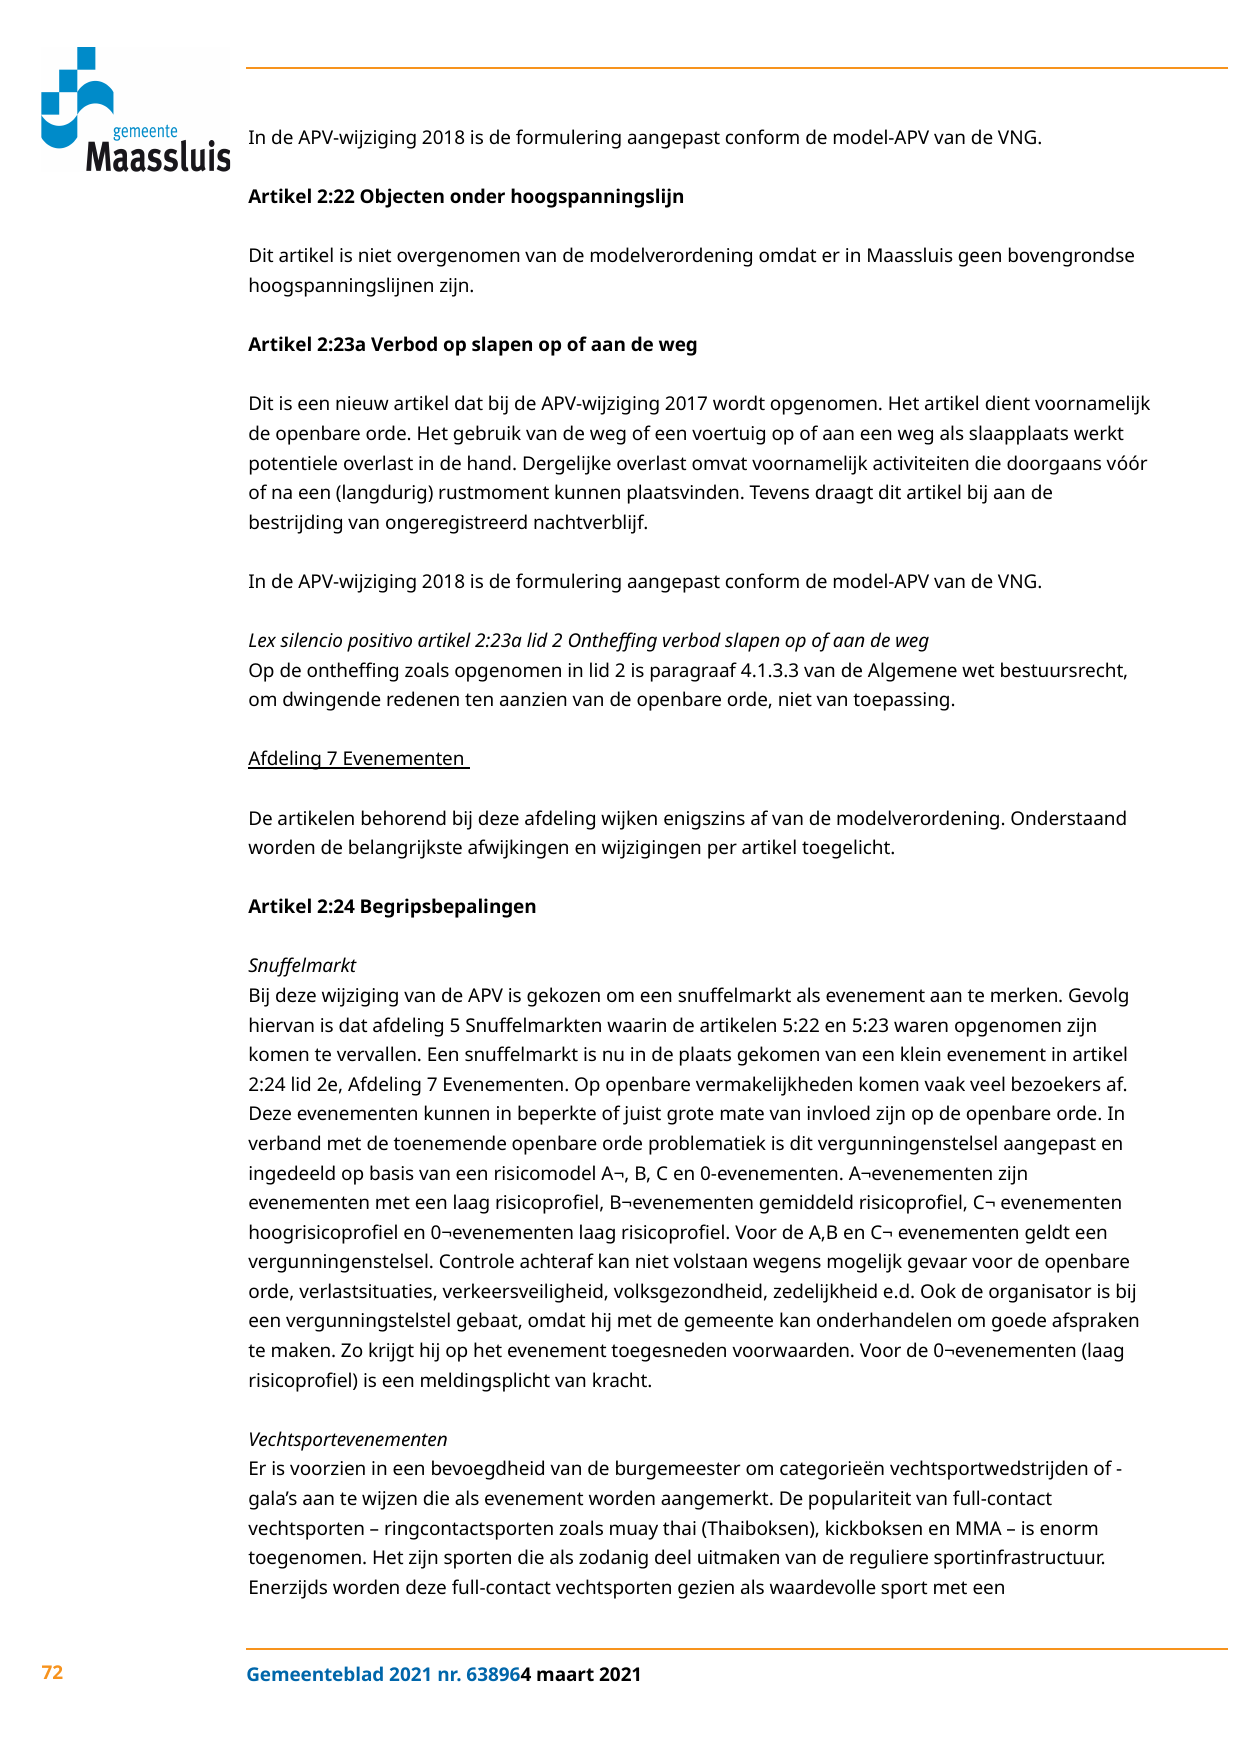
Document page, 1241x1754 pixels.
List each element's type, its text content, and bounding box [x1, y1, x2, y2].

text In de APV-wijziging 2018 is de formulering aangepast conform de model-APV van de VNG. [248, 568, 1152, 594]
text De artikelen behorend bij deze afdeling wijken enigszins af van de modelverordening. Onderstaand worden de belangrijkste afwijkingen en wijzigingen per artikel toegelicht. [248, 805, 1152, 860]
picture [41, 47, 231, 172]
text Artikel 2:24 Begripsbepalingen [248, 893, 1152, 919]
text Op de ontheffing zoals opgenomen in lid 2 is paragraaf 4.1.3.3 van de Algemene wet bestuursrecht, om dwingende redenen ten aanzien van de openbare orde, niet van toepassing. [248, 657, 1152, 712]
text Lex silencio positivo artikel 2:23a lid 2 Ontheffing verbod slapen op of aan de weg [248, 627, 1152, 653]
text In de APV-wijziging 2018 is de formulering aangepast conform de model-APV van de VNG. [248, 124, 1152, 150]
text Vechtsportevenementen [248, 1426, 1152, 1452]
text Artikel 2:22 Objecten onder hoogspanningslijn [248, 183, 1152, 209]
text Bij deze wijziging van de APV is gekozen om een snuffelmarkt als evenement aan te merken. Gevolg hiervan is dat afdeling 5 Snuffelmarkten waarin de artikelen 5:22 en 5:23 waren opgenomen zijn komen te vervallen. Een snuffelmarkt is nu in de plaats gekomen van een klein evenement in artikel 2:24 lid 2e, Afdeling 7 Evenementen. Op openbare vermakelijkheden komen vaak veel bezoekers af. Deze evenementen kunnen in beperkte of juist grote mate van invloed zijn op de openbare orde. In verband met de toenemende openbare orde problematiek is dit vergunningenstelsel aangepast en ingedeeld op basis van een risicomodel A¬, B, C en 0-evenementen. A¬evenementen zijn evenementen met een laag risicoprofiel, B¬evenementen gemiddeld risicoprofiel, C¬ evenementen hoogrisicoprofiel en 0¬evenementen laag risicoprofiel. Voor de A,B en C¬ evenementen geldt een vergunningenstelsel. Controle achteraf kan niet volstaan wegens mogelijk gevaar voor de openbare orde, verlastsituaties, verkeersveiligheid, volksgezondheid, zedelijkheid e.d. Ook de organisator is bij een vergunningstelstel gebaat, omdat hij met de gemeente kan onderhandelen om goede afspraken te maken. Zo krijgt hij op het evenement toegesneden voorwaarden. Voor de 0¬evenementen (laag risicoprofiel) is een meldingsplicht van kracht. [248, 982, 1152, 1393]
text Artikel 2:23a Verbod op slapen op of aan de weg [248, 331, 1152, 357]
text Er is voorzien in een bevoegdheid van de burgemeester om categorieën vechtsportwedstrijden of -gala’s aan te wijzen die als evenement worden aangemerkt. De populariteit van full-contact vechtsporten – ringcontactsporten zoals muay thai (Thaiboksen), kickboksen en MMA – is enorm toegenomen. Het zijn sporten die als zodanig deel uitmaken van de reguliere sportinfrastructuur. Enerzijds worden deze full-contact vechtsporten gezien als waardevolle sport met een [248, 1456, 1152, 1600]
text Dit is een nieuw artikel dat bij de APV-wijziging 2017 wordt opgenomen. Het artikel dient voornamelijk de openbare orde. Het gebruik van de weg of een voertuig op of aan een weg als slaapplaats werkt potentiele overlast in de hand. Dergelijke overlast omvat voornamelijk activiteiten die doorgaans vóór of na een (langdurig) rustmoment kunnen plaatsvinden. Tevens draagt dit artikel bij aan de bestrijding van ongeregistreerd nachtverblijf. [248, 391, 1152, 535]
picture [41, 47, 77, 92]
text Afdeling 7 Evenementen [248, 746, 1152, 771]
text Dit artikel is niet overgenomen van de modelverordening omdat er in Maassluis geen bovengrondse hoogspanningslijnen zijn. [248, 243, 1152, 298]
text Snuffelmarkt [248, 953, 1152, 978]
